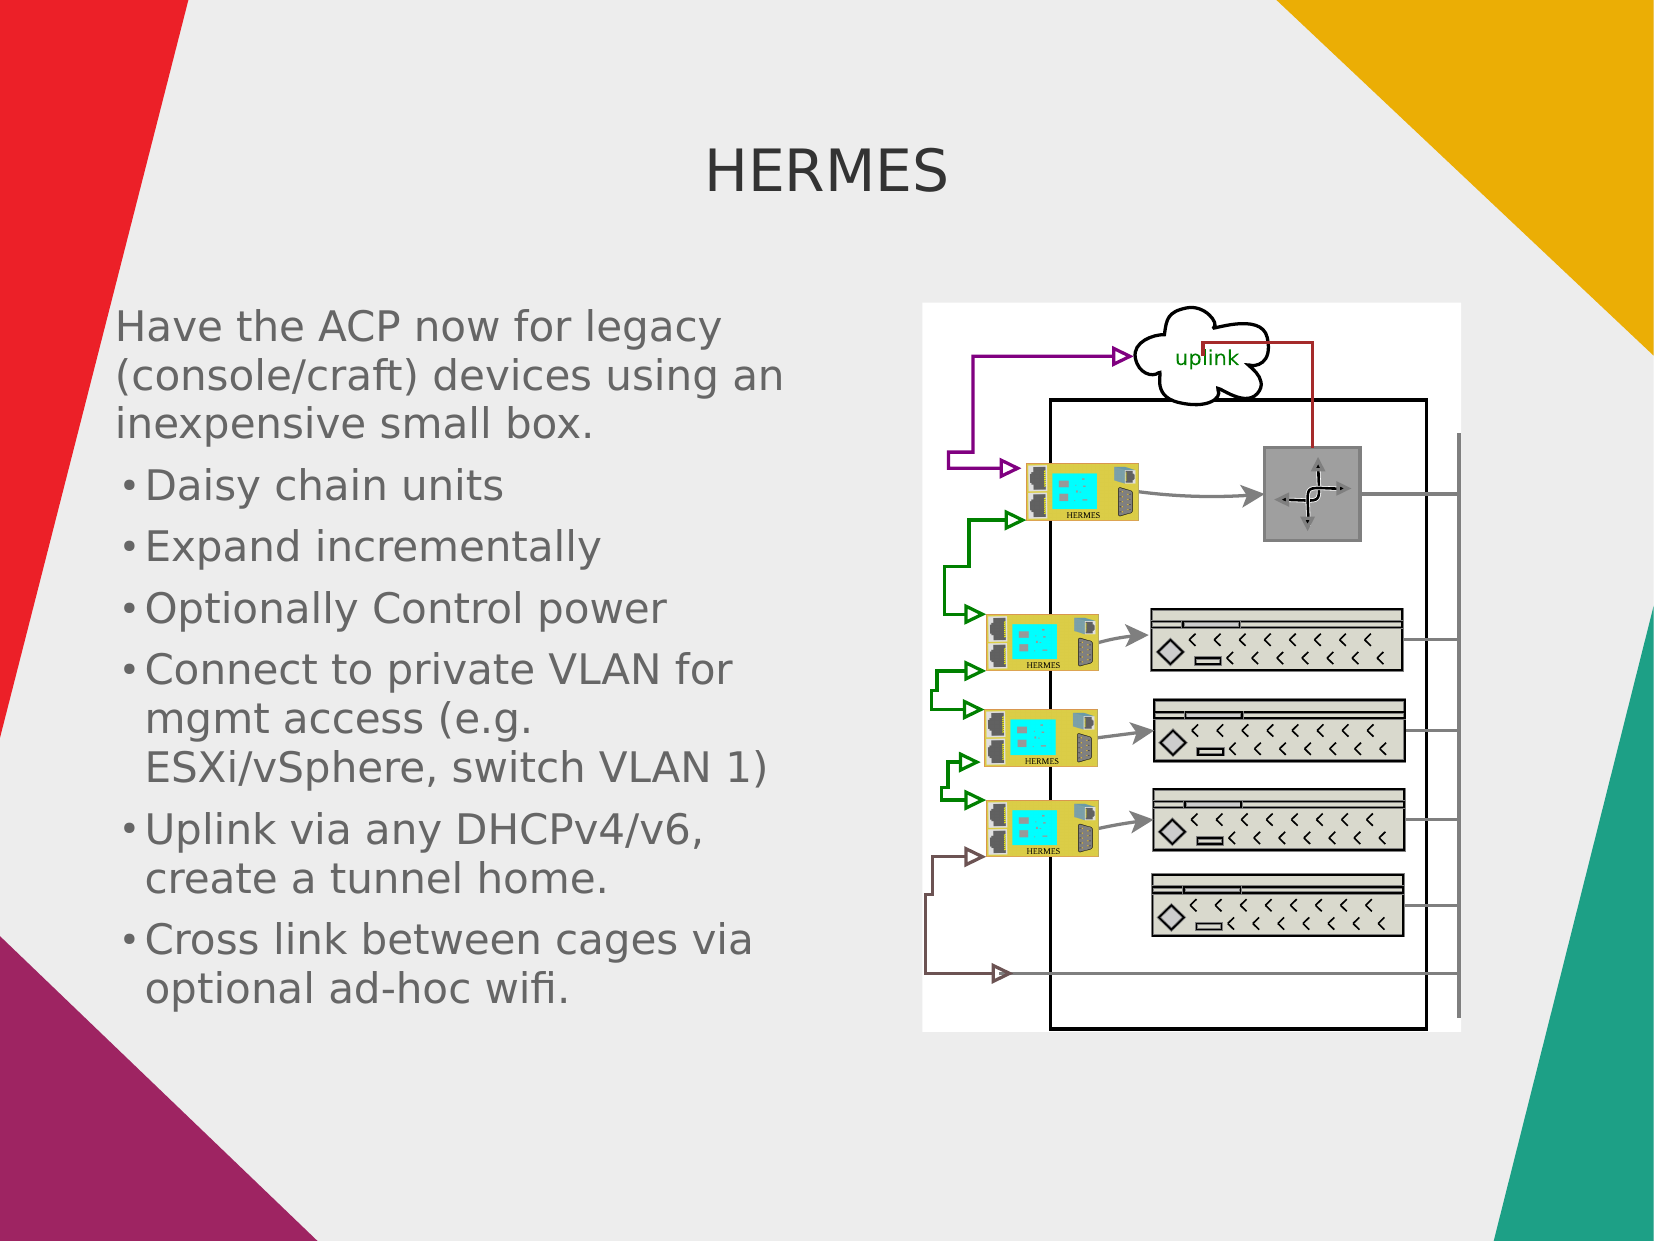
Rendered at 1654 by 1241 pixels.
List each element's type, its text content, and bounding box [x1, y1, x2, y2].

title HERMES [114, 73, 1539, 271]
picture [921, 302, 1462, 1033]
list Have the ACP now for legacy (console/craft) devices using an inexpensive small box. Daisy chain units Expand incrementally Optionally Control power Connect to private VLAN for mgmt access (e.g. ESXi/vSphere, switch VLAN 1) Uplink via any DHCPv4/v6, create a tunnel home. Cross link between cages via optional ad-hoc wifi. [114, 302, 810, 1033]
